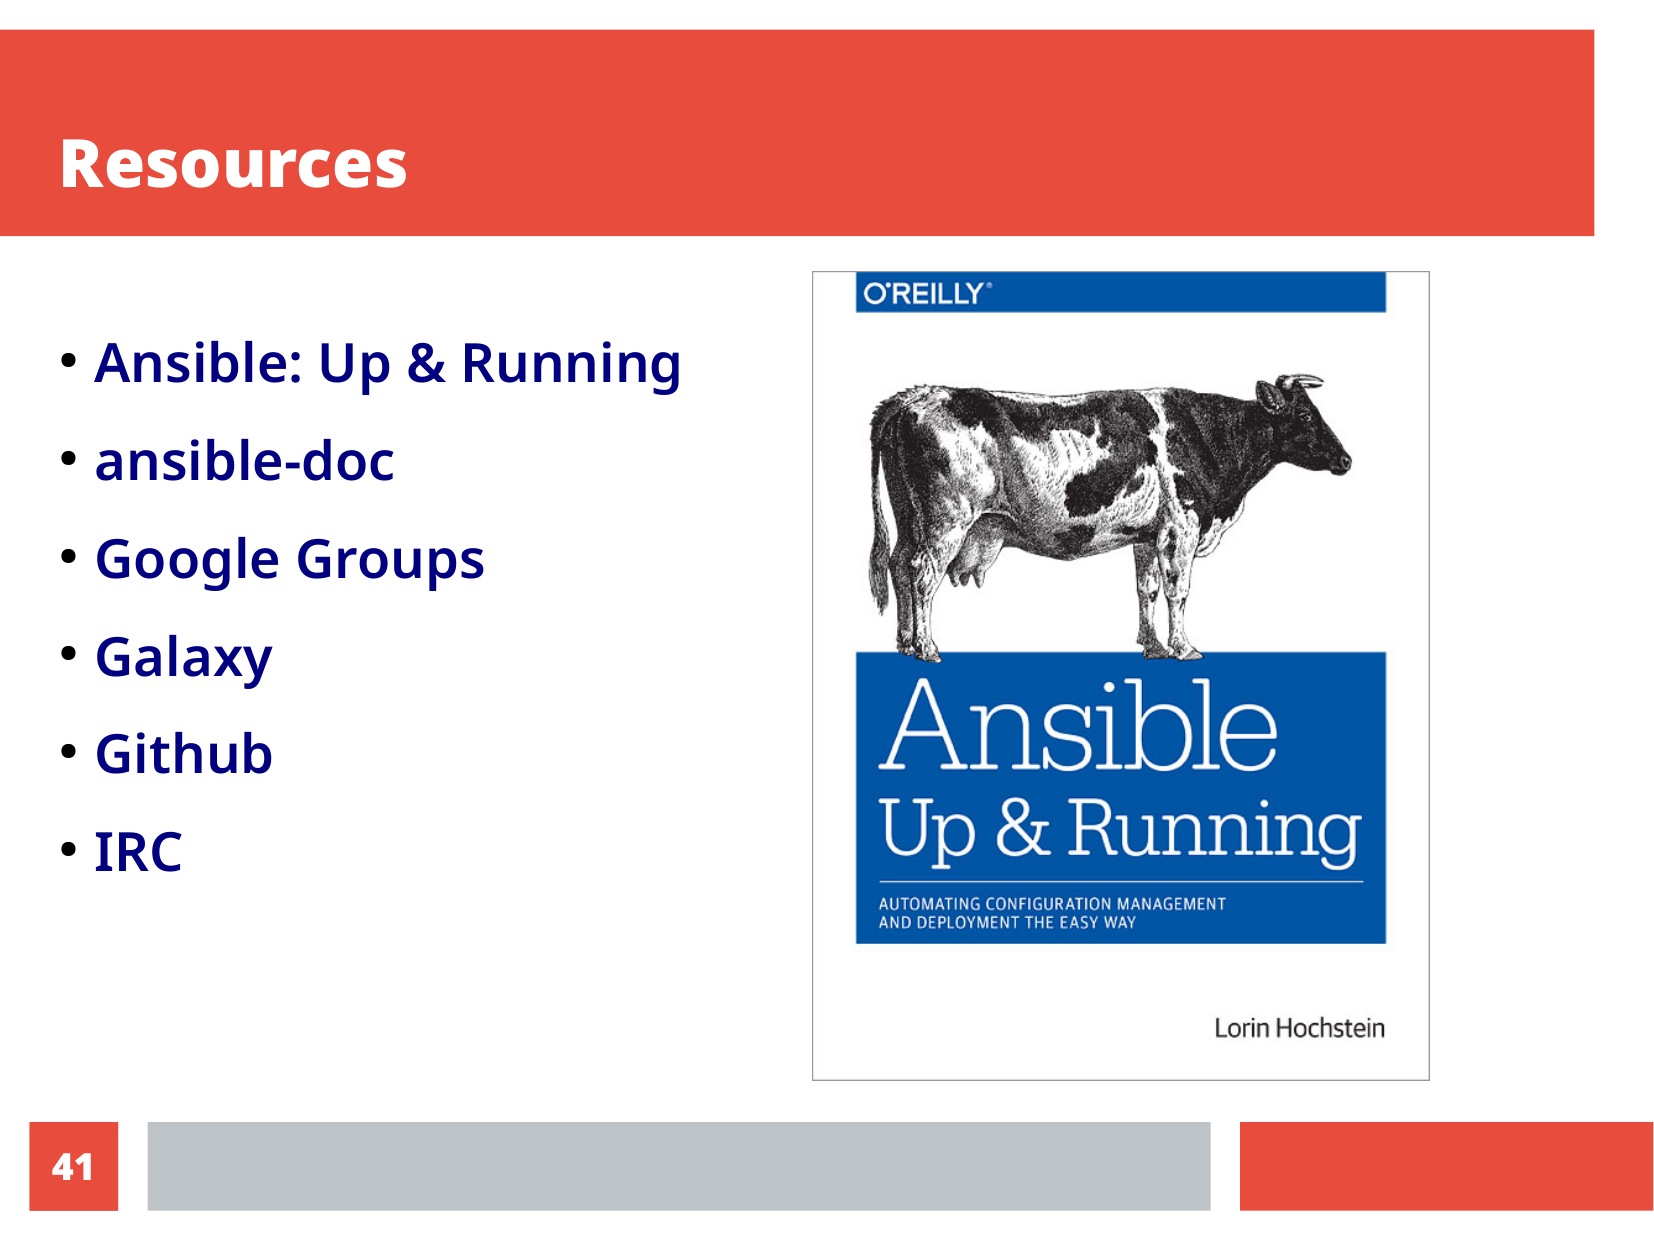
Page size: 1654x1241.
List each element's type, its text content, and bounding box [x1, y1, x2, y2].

title Resources [59, 59, 1595, 207]
picture [812, 271, 1430, 1081]
list Ansible: Up & Running ansible-doc Google Groups Galaxy Github IRC [59, 324, 1565, 1093]
